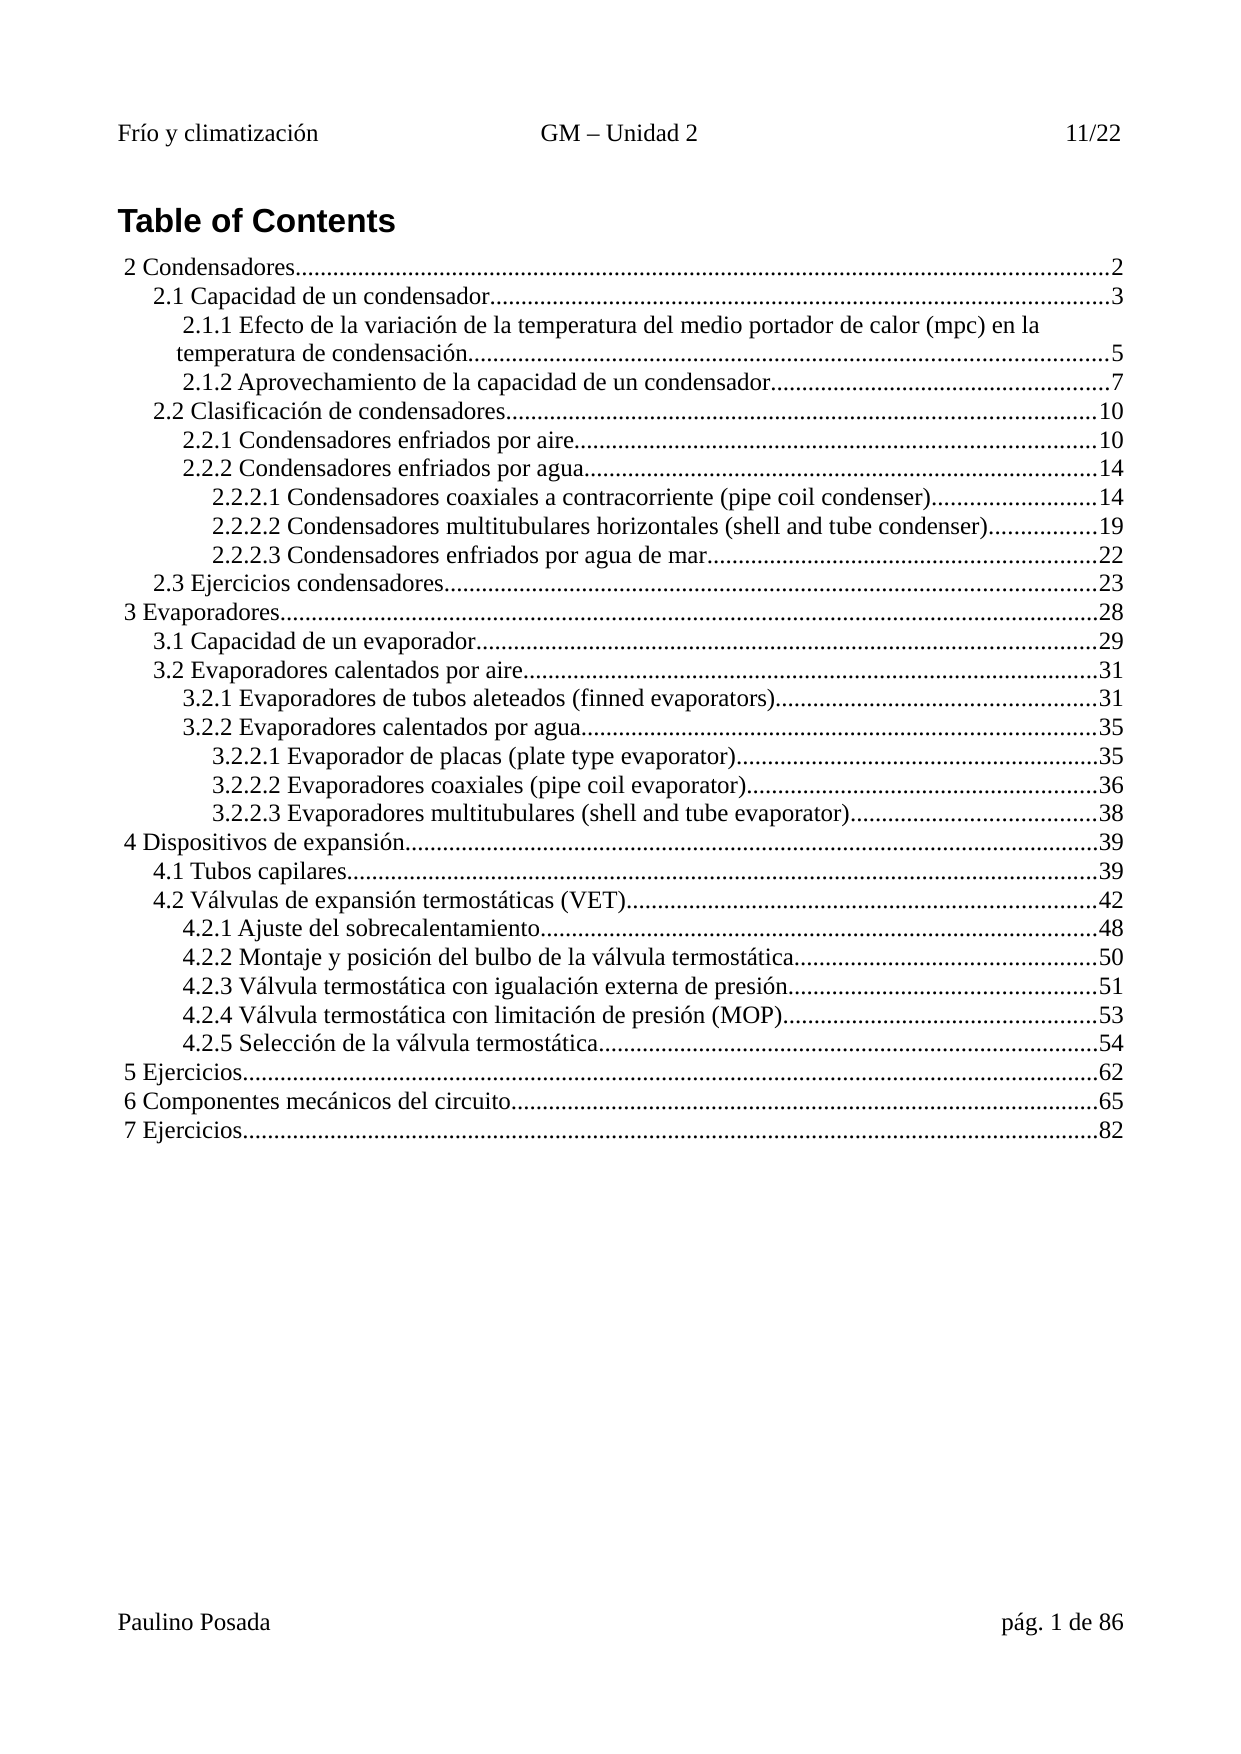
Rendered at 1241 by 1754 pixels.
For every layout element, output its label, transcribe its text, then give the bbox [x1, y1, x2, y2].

text 2 Condensadores 2 [117, 252, 1123, 281]
text 4 Dispositivos de expansión 39 [117, 827, 1123, 856]
text 2.1 Capacidad de un condensador 3 [147, 281, 1123, 310]
text 5 Ejercicios 62 [117, 1057, 1123, 1086]
text 4.2.5 Selección de la válvula termostática 54 [176, 1028, 1123, 1057]
text 3.1 Capacidad de un evaporador 29 [147, 626, 1123, 655]
text 4.2.1 Ajuste del sobrecalentamiento 48 [176, 913, 1123, 942]
subtitle Table of Contents [117, 201, 1123, 240]
text 4.2.3 Válvula termostática con igualación externa de presión 51 [176, 971, 1123, 1000]
text 6 Componentes mecánicos del circuito 65 [117, 1086, 1123, 1115]
text 3.2.2.2 Evaporadores coaxiales (pipe coil evaporator) 36 [206, 770, 1123, 798]
text 3.2 Evaporadores calentados por aire 31 [147, 655, 1123, 683]
text 2.2 Clasificación de condensadores 10 [147, 396, 1123, 425]
text 4.2 Válvulas de expansión termostáticas (VET) 42 [147, 885, 1123, 913]
text 2.1.1 Efecto de la variación de la temperatura del medio portador de calor (mpc) en la temperatura de condensación 5 [176, 310, 1123, 367]
text 2.2.2.1 Condensadores coaxiales a contracorriente (pipe coil condenser) 14 [206, 482, 1123, 511]
text 3.2.2.3 Evaporadores multitubulares (shell and tube evaporator) 38 [206, 798, 1123, 827]
text 3.2.1 Evaporadores de tubos aleteados (finned evaporators) 31 [176, 683, 1123, 712]
text 2.2.1 Condensadores enfriados por aire 10 [176, 425, 1123, 453]
text 3.2.2 Evaporadores calentados por agua 35 [176, 712, 1123, 741]
text 3.2.2.1 Evaporador de placas (plate type evaporator) 35 [206, 741, 1123, 770]
text 7 Ejercicios 82 [117, 1115, 1123, 1143]
text 4.1 Tubos capilares 39 [147, 856, 1123, 885]
text 4.2.2 Montaje y posición del bulbo de la válvula termostática 50 [176, 942, 1123, 971]
text 4.2.4 Válvula termostática con limitación de presión (MOP) 53 [176, 1000, 1123, 1028]
text 2.2.2.3 Condensadores enfriados por agua de mar 22 [206, 540, 1123, 568]
text 3 Evaporadores 28 [117, 597, 1123, 626]
text 2.3 Ejercicios condensadores 23 [147, 568, 1123, 597]
text 2.2.2.2 Condensadores multitubulares horizontales (shell and tube condenser) 19 [206, 511, 1123, 540]
text 2.1.2 Aprovechamiento de la capacidad de un condensador 7 [176, 367, 1123, 396]
text 2.2.2 Condensadores enfriados por agua 14 [176, 453, 1123, 482]
